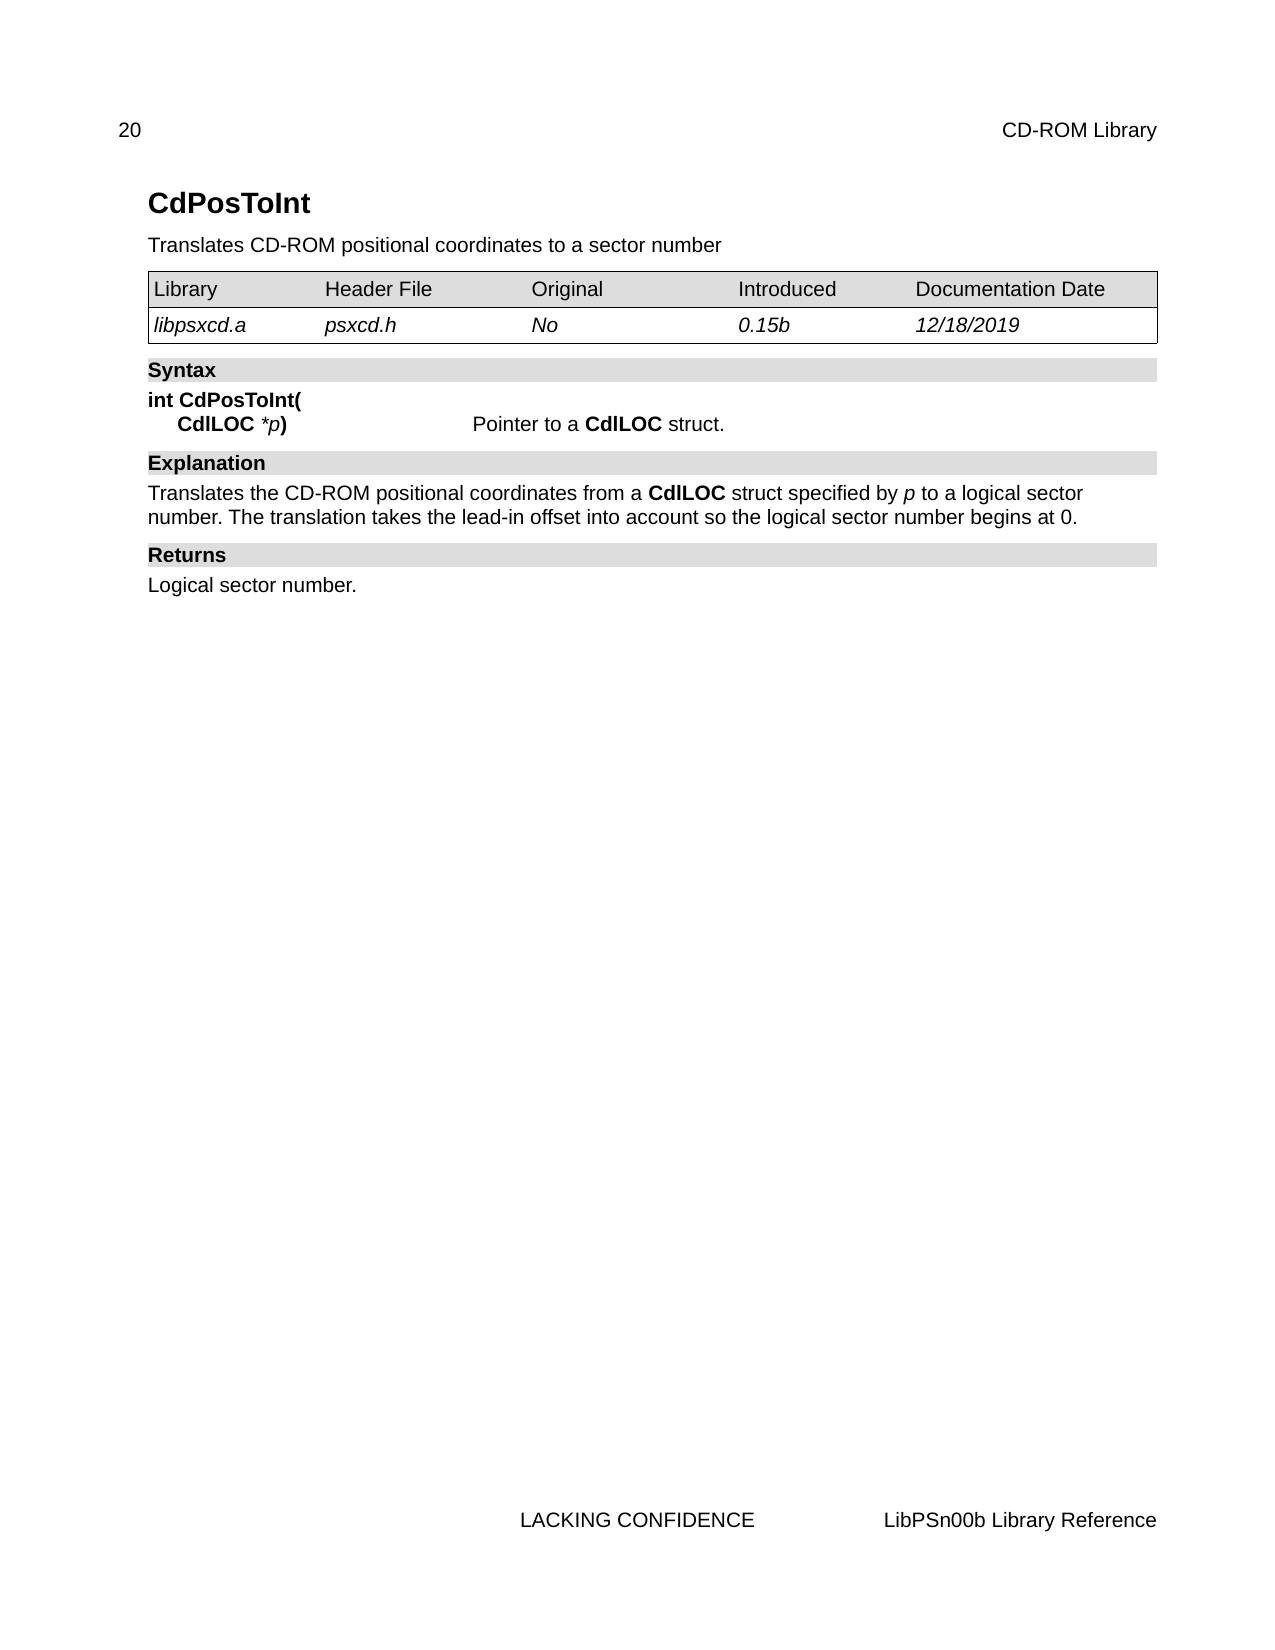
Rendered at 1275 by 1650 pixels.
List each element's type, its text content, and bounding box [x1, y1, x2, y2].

text Library Header File Original Introduced Documentation Date [149, 272, 1157, 307]
text Translates the CD-ROM positional coordinates from a CdlLOC struct specified by p to a logical sector number. The translation takes the lead-in offset into account so the logical sector number begins at 0. [148, 481, 1157, 528]
text Logical sector number. [148, 573, 1157, 597]
subtitle Syntax [148, 358, 1157, 382]
text libpsxcd.a psxcd.h No 0.15b 12/18/2019 [149, 308, 1157, 343]
subtitle Explanation [148, 451, 1157, 475]
text CdlLOC *p) Pointer to a CdlLOC struct. [148, 412, 1157, 436]
text int CdPosToInt( [148, 388, 1157, 412]
subtitle CdPosToInt [148, 186, 1157, 220]
subtitle Returns [148, 543, 1157, 567]
text Translates CD-ROM positional coordinates to a sector number [148, 232, 1157, 256]
